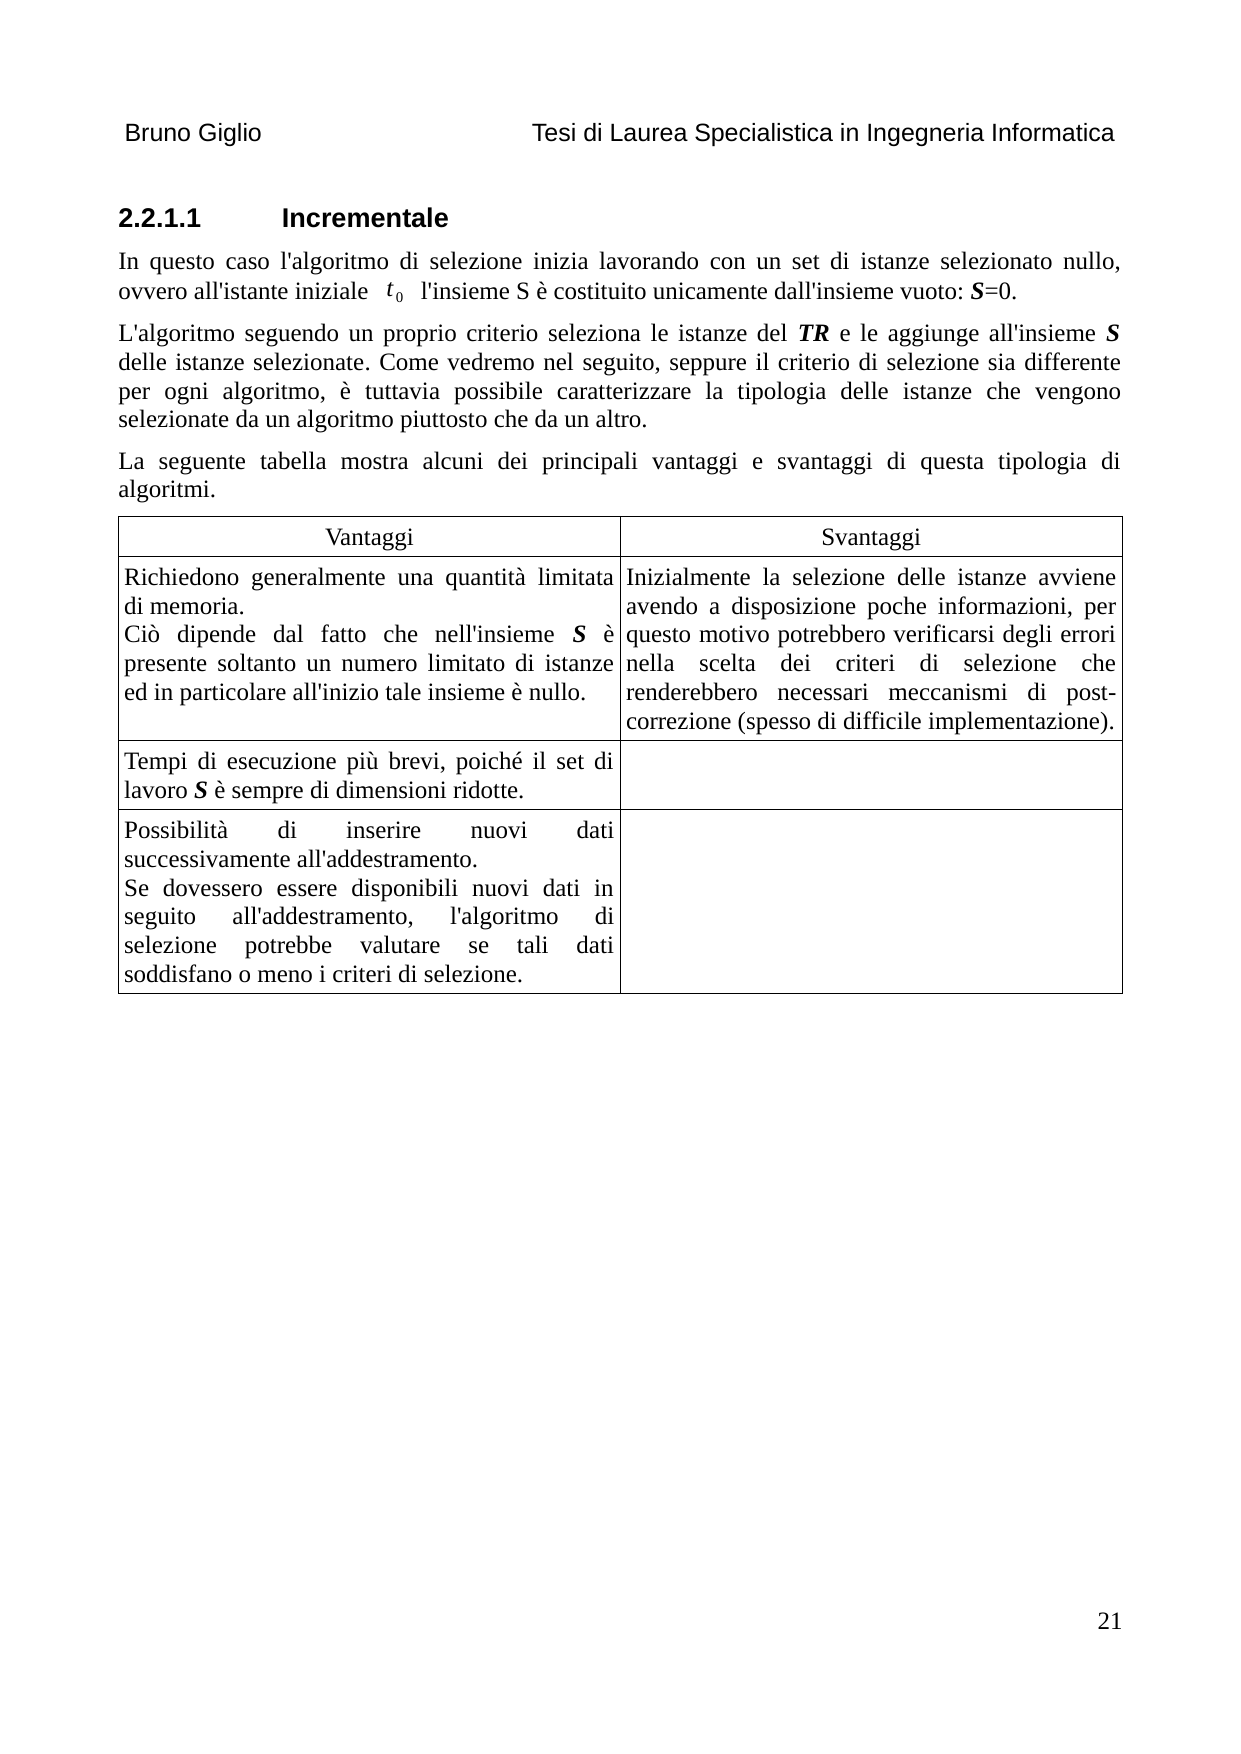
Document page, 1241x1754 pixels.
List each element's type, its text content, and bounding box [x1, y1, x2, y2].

table_header Vantaggi [119, 517, 620, 556]
text La seguente tabella mostra alcuni dei principali vantaggi e svantaggi di questa tipologia di algoritmi. [118, 446, 1122, 503]
table_cell Possibilità di inserire nuovi dati successivamente all'addestramento. Se dovessero essere disponibili nuovi dati in seguito all'addestramento, l'algoritmo di selezione potrebbe valutare se tali dati soddisfano o meno i criteri di selezione. [119, 810, 620, 993]
text In questo caso l'algoritmo di selezione inizia lavorando con un set di istanze selezionato nullo, ovvero all'istante inizialel'insieme S è costituito unicamente dall'insieme vuoto: S=0. [118, 246, 1122, 306]
table_header Svantaggi [621, 517, 1122, 556]
subtitle Incrementale [118, 202, 1122, 233]
table_cell Tempi di esecuzione più brevi, poiché il set di lavoro S è sempre di dimensioni ridotte. [119, 741, 620, 809]
table_cell [621, 810, 1122, 993]
table_cell [621, 741, 1122, 809]
table_cell Richiedono generalmente una quantità limitata di memoria. Ciò dipende dal fatto che nell'insieme S è presente soltanto un numero limitato di istanze ed in particolare all'inizio tale insieme è nullo. [119, 557, 620, 740]
table_cell Inizialmente la selezione delle istanze avviene avendo a disposizione poche informazioni, per questo motivo potrebbero verificarsi degli errori nella scelta dei criteri di selezione che renderebbero necessari meccanismi di post-correzione (spesso di difficile implementazione). [621, 557, 1122, 740]
text L'algoritmo seguendo un proprio criterio seleziona le istanze del TR e le aggiunge all'insieme S delle istanze selezionate. Come vedremo nel seguito, seppure il criterio di selezione sia differente per ogni algoritmo, è tuttavia possibile caratterizzare la tipologia delle istanze che vengono selezionate da un algoritmo piuttosto che da un altro. [118, 318, 1122, 433]
